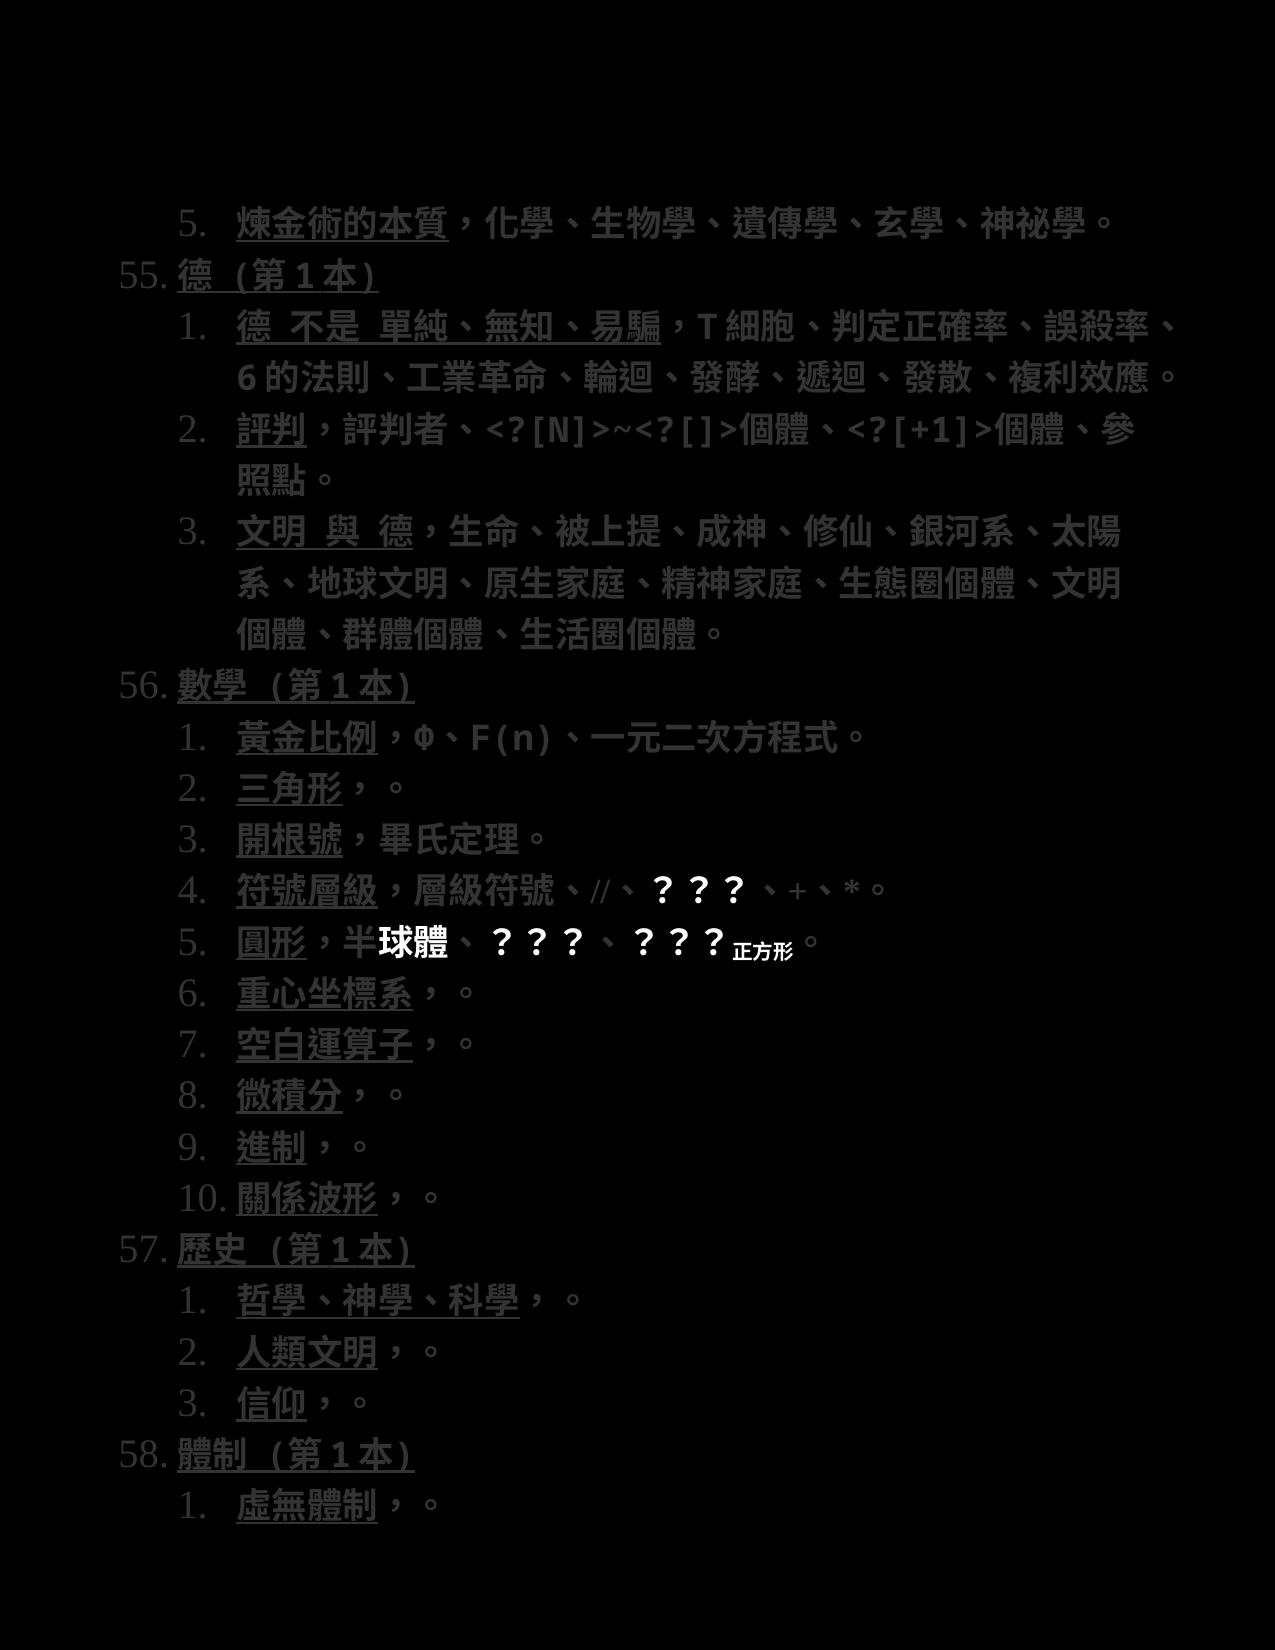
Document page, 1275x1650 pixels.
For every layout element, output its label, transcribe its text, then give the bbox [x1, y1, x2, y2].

list 黃金比例，Φ、F(n)、一元二次方程式。 [177, 709, 1157, 760]
list 符號層級，層級符號、//、？？？、+、*。 [177, 863, 1157, 914]
list 微積分，。 [177, 1068, 1157, 1119]
list 體制 (第1本) [118, 1427, 1157, 1478]
list 煉金術的本質，化學、生物學、遺傳學、玄學、神祕學。 [177, 196, 1157, 247]
list 文明 與 德，生命、被上提、成神、修仙、銀河系、太陽系、地球文明、原生家庭、精神家庭、生態圈個體、文明個體、群體個體、生活圈個體。 [177, 504, 1157, 657]
list 哲學、神學、科學，。 [177, 1273, 1157, 1324]
list 重心坐標系，。 [177, 965, 1157, 1016]
list 三角形，。 [177, 760, 1157, 811]
list 虛無體制，。 [177, 1478, 1157, 1529]
list 德 (第1本) [118, 247, 1157, 298]
list 德 不是 單純、無知、易騙，T細胞、判定正確率、誤殺率、6的法則、工業革命、輪迴、發酵、遞迴、發散、複利效應。 [177, 298, 1157, 401]
list 開根號，畢氏定理。 [177, 811, 1157, 863]
list 進制，。 [177, 1119, 1157, 1170]
list 空白運算子，。 [177, 1016, 1157, 1068]
list 評判，評判者、<?[N]>~<?[]>個體、<?[+1]>個體、參照點。 [177, 401, 1157, 504]
list 數學 (第1本) [118, 657, 1157, 709]
list 信仰，。 [177, 1375, 1157, 1427]
list 人類文明，。 [177, 1324, 1157, 1375]
list 歷史 (第1本) [118, 1221, 1157, 1273]
list 關係波形，。 [177, 1170, 1157, 1221]
list 圓形，半球體、？？？、？？？正方形。 [177, 914, 1157, 965]
